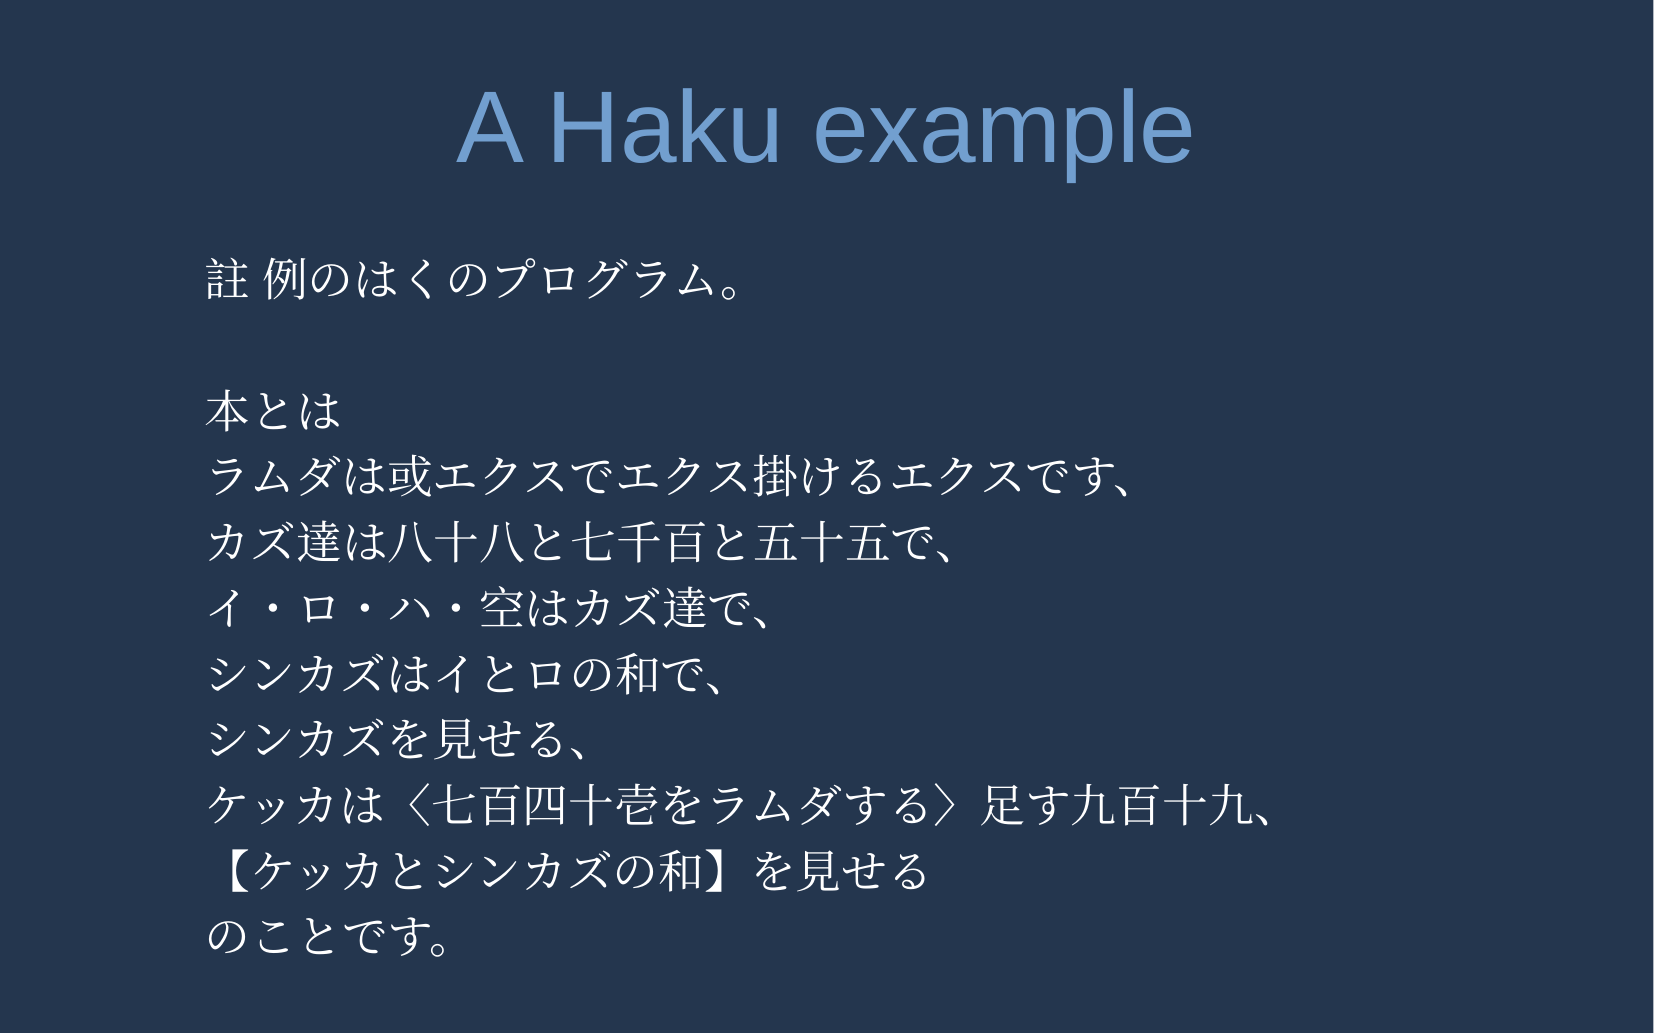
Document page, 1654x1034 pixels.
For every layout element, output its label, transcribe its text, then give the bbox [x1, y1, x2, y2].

text_box 註 例のはくのプログラム。 本とは ラムダは或エクスでエクス掛けるエクスです、 カズ達は八十八と七千百と五十五で、 イ・ロ・ハ・空はカズ達で、 シンカズはイとロの和で、 シンカズを見せる、 ケッカは〈七百四十壱をラムダする〉足す九百十九、 【ケッカとシンカズの和】を見せる のことです。 [129, 236, 1465, 975]
title A Haku example [82, 41, 1571, 214]
